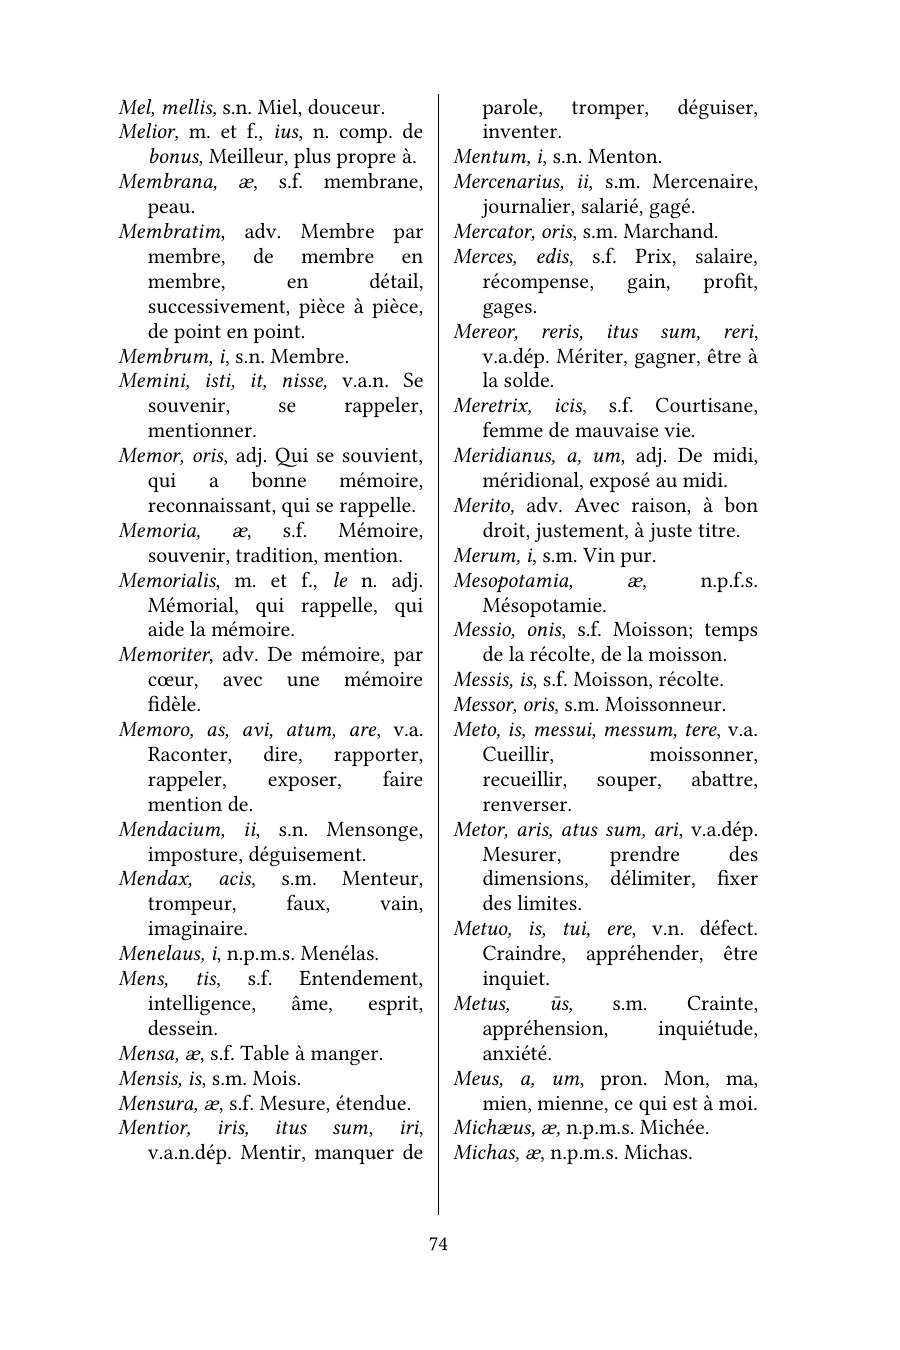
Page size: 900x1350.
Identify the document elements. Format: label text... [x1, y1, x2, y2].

text Memor, oris, adj. Qui se souvient, qui a bonne mémoire, reconnaissant, qui se rappelle. [118, 443, 423, 518]
text Metus, ūs, s.m. Crainte, appréhension, inquiétude, anxiété. [453, 991, 758, 1065]
text Melior, m. et f., ius, n. comp. de bonus, Meilleur, plus propre à. [118, 119, 423, 169]
text Membrum, i, s.n. Membre. [118, 343, 423, 368]
text Messio, onis, s.f. Moisson; temps de la récolte, de la moisson. [453, 617, 758, 667]
text parole, tromper, déguiser, inventer. [453, 94, 758, 144]
text Meto, is, messui, messum, tere, v.a. Cueillir, moissonner, recueillir, souper, abattre, renverser. [453, 717, 758, 816]
text Mensis, is, s.m. Mois. [118, 1065, 423, 1090]
text Mendax, acis, s.m. Menteur, trompeur, faux, vain, imaginaire. [118, 866, 423, 941]
text Messor, oris, s.m. Moissonneur. [453, 692, 758, 717]
text Mercenarius, ii, s.m. Mercenaire, journalier, salarié, gagé. [453, 169, 758, 219]
text Mesopotamia, æ, n.p.f.s. Mésopotamie. [453, 567, 758, 617]
text Meus, a, um, pron. Mon, ma, mien, mienne, ce qui est à moi. [453, 1065, 758, 1115]
text Mentior, iris, itus sum, iri, v.a.n.dép. Mentir, manquer de [118, 1115, 423, 1165]
text Mensa, æ, s.f. Table à manger. [118, 1041, 423, 1065]
text Mereor, reris, itus sum, reri, v.a.dép. Mériter, gagner, être à la solde. [453, 318, 758, 393]
text Metor, aris, atus sum, ari, v.a.dép. Mesurer, prendre des dimensions, délimiter, fixer des limites. [453, 816, 758, 916]
text Mendacium, ii, s.n. Mensonge, imposture, déguisement. [118, 816, 423, 866]
text Michas, æ, n.p.m.s. Michas. [453, 1140, 758, 1165]
text Michæus, æ, n.p.m.s. Michée. [453, 1115, 758, 1140]
text Mensura, æ, s.f. Mesure, étendue. [118, 1090, 423, 1115]
text Mentum, i, s.n. Menton. [453, 144, 758, 169]
text Metuo, is, tui, ere, v.n. défect. Craindre, appréhender, être inquiet. [453, 916, 758, 991]
text Membratim, adv. Membre par membre, de membre en membre, en détail, successivement, pièce à pièce, de point en point. [118, 219, 423, 343]
text Merces, edis, s.f. Prix, salaire, récompense, gain, profit, gages. [453, 244, 758, 318]
text Memoriter, adv. De mémoire, par cœur, avec une mémoire fidèle. [118, 642, 423, 717]
text Messis, is, s.f. Moisson, récolte. [453, 667, 758, 692]
text Memoria, æ, s.f. Mémoire, souvenir, tradition, mention. [118, 518, 423, 567]
text Mercator, oris, s.m. Marchand. [453, 219, 758, 244]
text Merum, i, s.m. Vin pur. [453, 543, 758, 567]
text Meretrix, icis, s.f. Courtisane, femme de mauvaise vie. [453, 393, 758, 443]
text Membrana, æ, s.f. membrane, peau. [118, 169, 423, 219]
text Meridianus, a, um, adj. De midi, méridional, exposé au midi. [453, 443, 758, 493]
text Memini, isti, it, nisse, v.a.n. Se souvenir, se rappeler, mentionner. [118, 368, 423, 443]
text Mens, tis, s.f. Entendement, intelligence, âme, esprit, dessein. [118, 966, 423, 1041]
text Memoro, as, avi, atum, are, v.a. Raconter, dire, rapporter, rappeler, exposer, faire mention de. [118, 717, 423, 816]
text Merito, adv. Avec raison, à bon droit, justement, à juste titre. [453, 493, 758, 543]
text Mel, mellis, s.n. Miel, douceur. [118, 94, 423, 119]
text Menelaus, i, n.p.m.s. Menélas. [118, 941, 423, 966]
text Memorialis, m. et f., le n. adj. Mémorial, qui rappelle, qui aide la mémoire. [118, 567, 423, 642]
